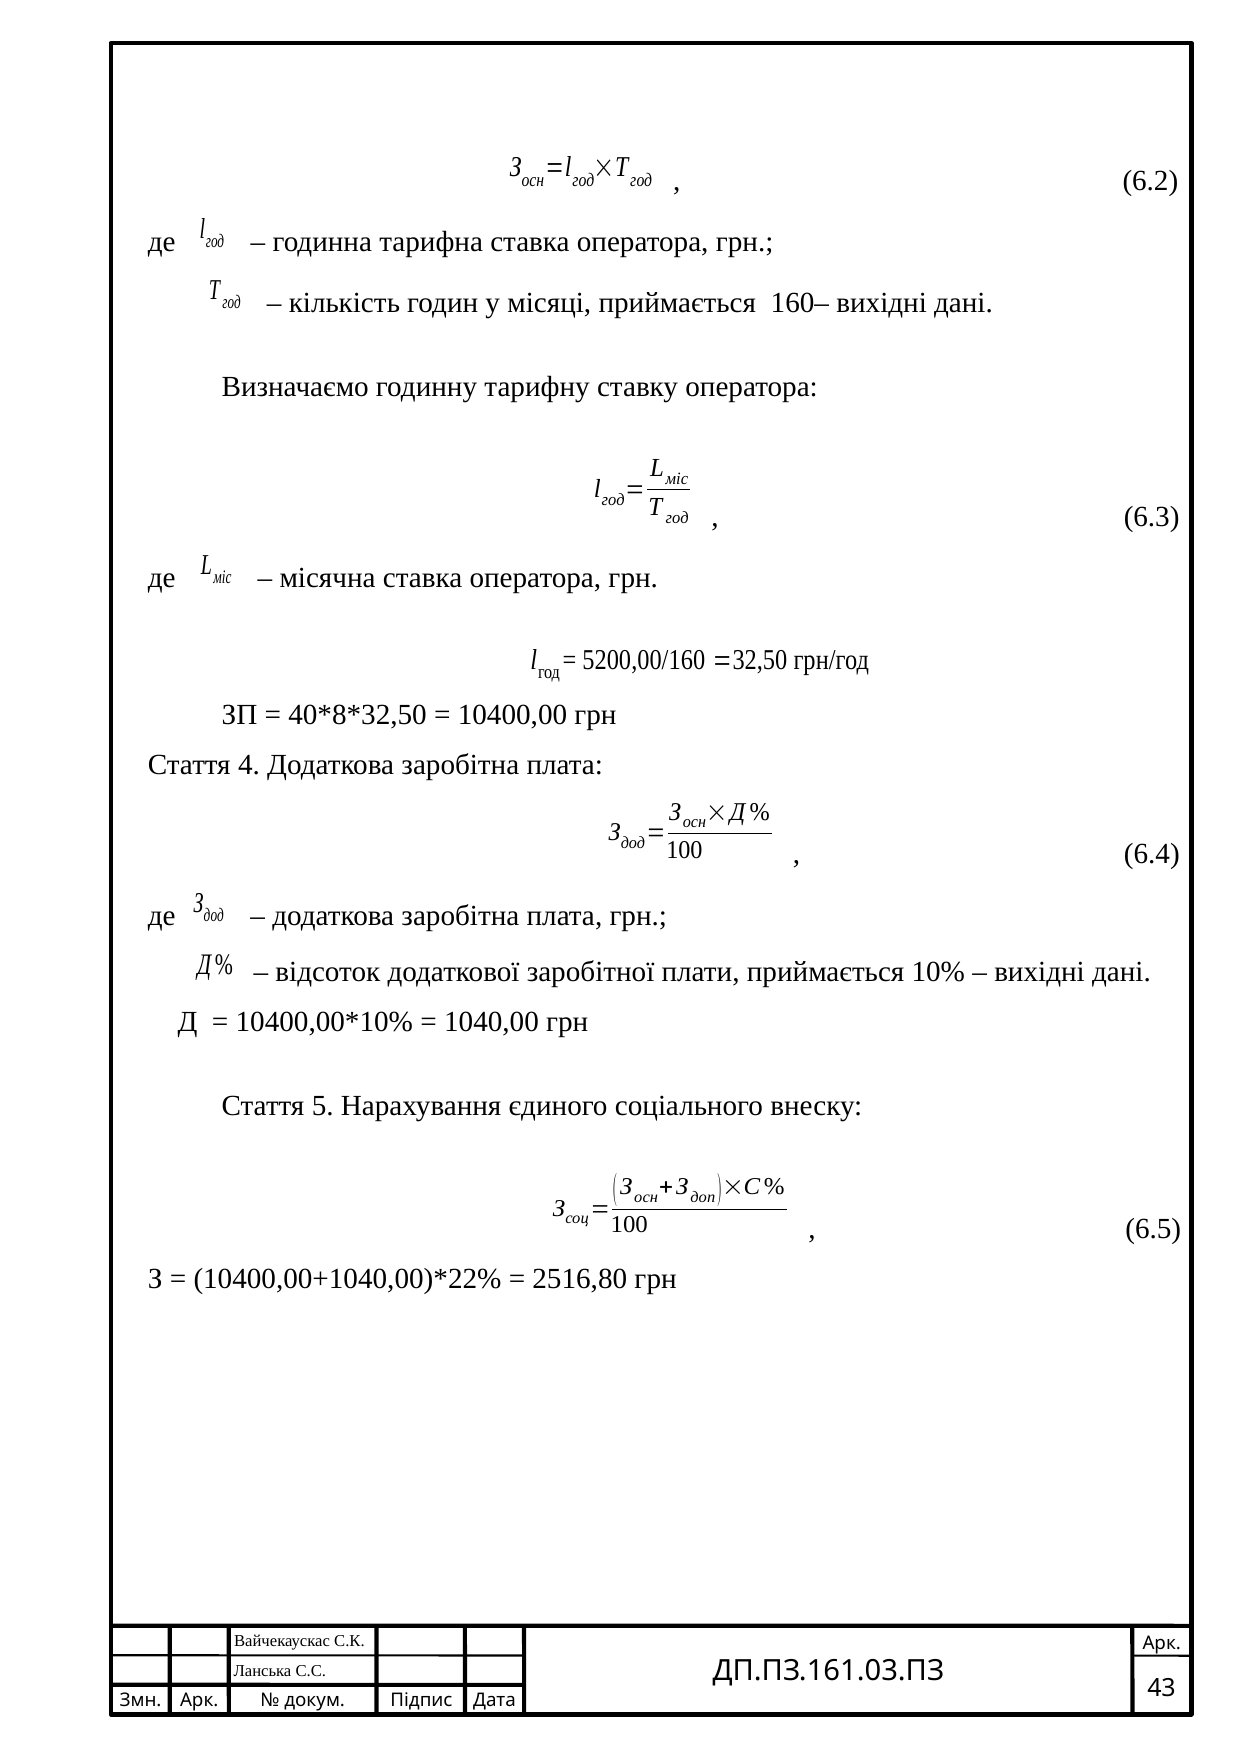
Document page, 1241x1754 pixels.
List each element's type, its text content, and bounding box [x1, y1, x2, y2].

text де – місячна ставка оператора, грн. [148, 549, 1181, 594]
text де – додаткова заробітна плата, грн.; [148, 887, 1181, 931]
text Д = 10400,00*10% = 1040,00 грн [148, 1004, 1181, 1038]
text , (6.3) [148, 453, 1181, 532]
text – кількість годин у місяці, приймається 160– вихідні дані. [148, 274, 1181, 319]
text ЗП = 40*8*32,50 = 10400,00 грн [148, 697, 1181, 730]
text , (6.2) [148, 152, 1181, 196]
text де – годинна тарифна ставка оператора, грн.; [148, 213, 1181, 257]
text З = (10400,00+1040,00)*22% = 2516,80 грн [148, 1261, 1181, 1295]
text – відсоток додаткової заробітної плати, приймається 10% – вихідні дані. [148, 948, 1181, 987]
text Стаття 4. Додаткова заробітна плата: [148, 747, 1181, 781]
text , (6.4) [148, 797, 1181, 870]
text Визначаємо годинну тарифну ставку оператора: [148, 369, 1181, 403]
text , (6.5) [148, 1172, 1183, 1244]
text Стаття 5. Нарахування єдиного соціального внеску: [148, 1088, 1181, 1122]
